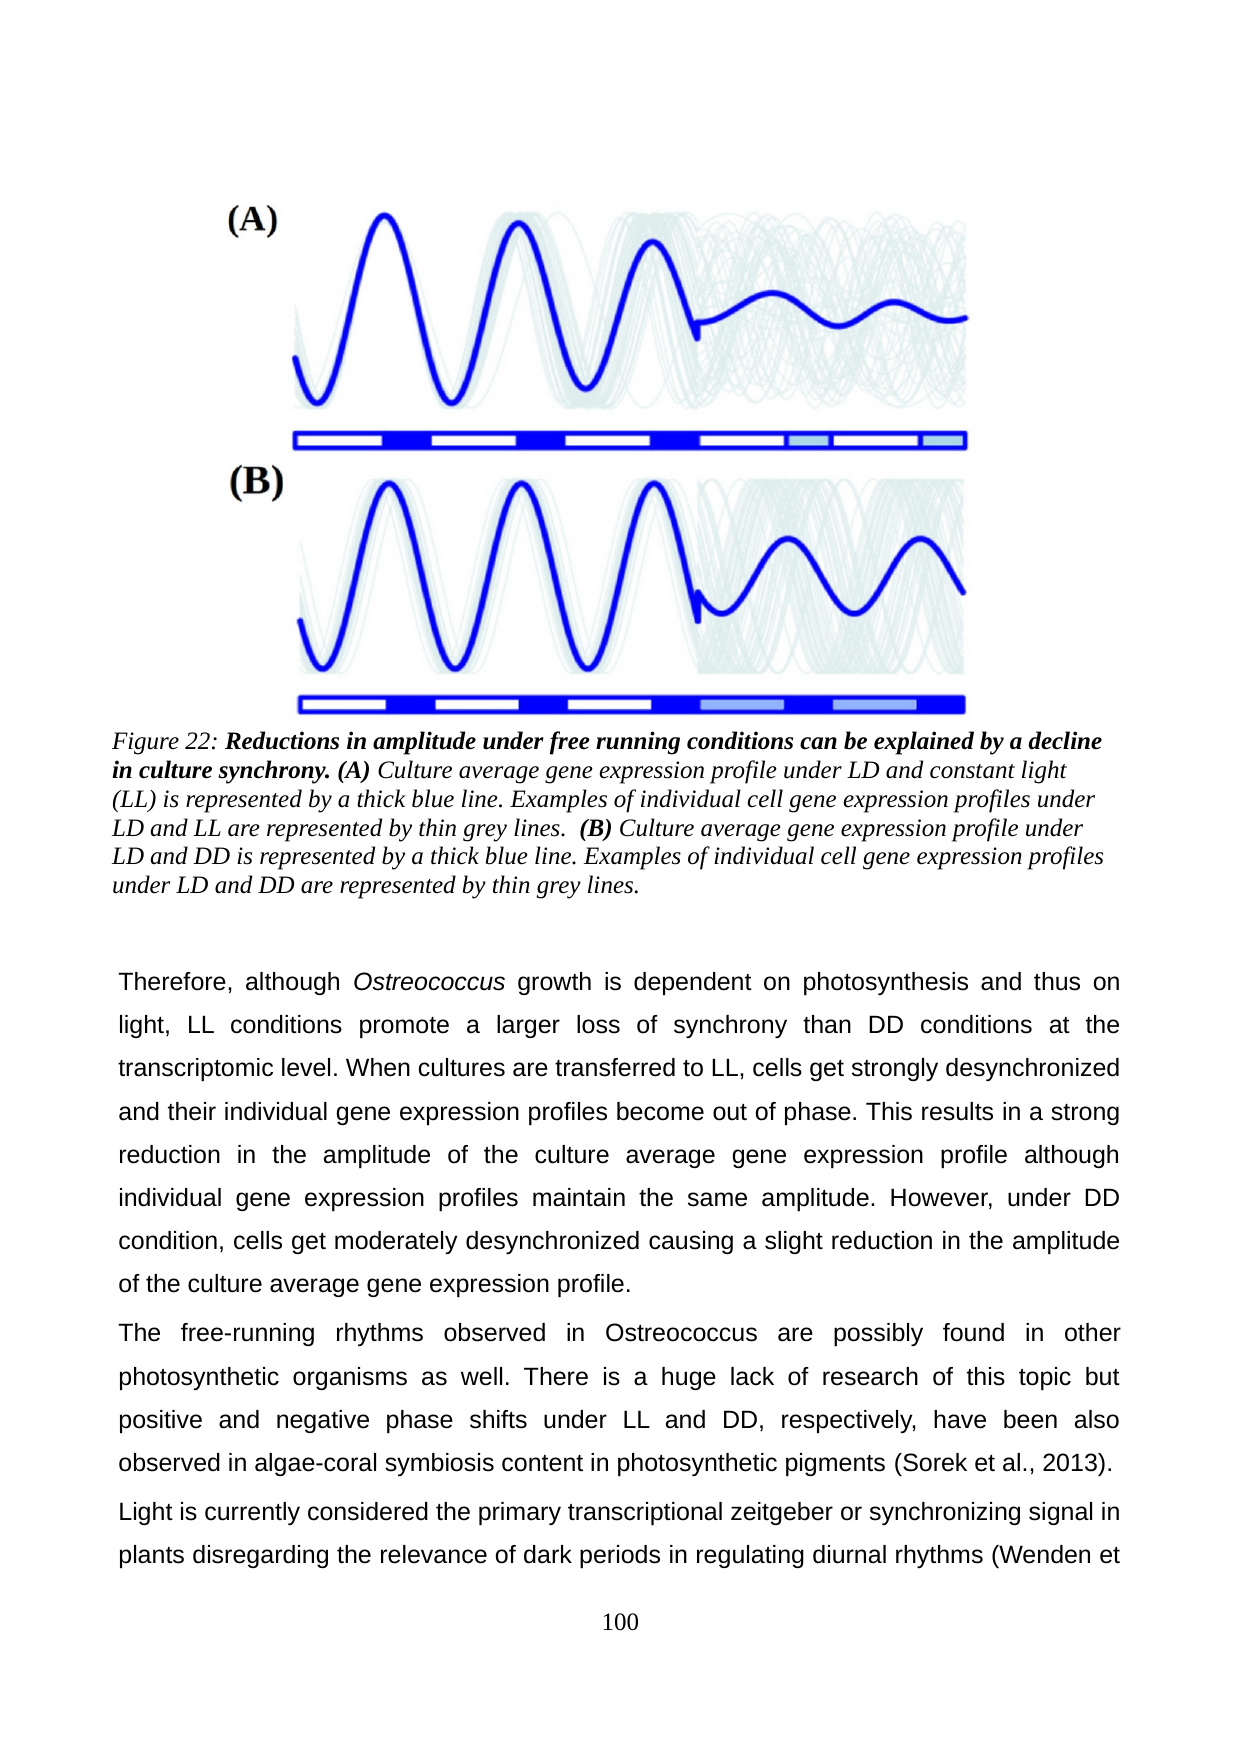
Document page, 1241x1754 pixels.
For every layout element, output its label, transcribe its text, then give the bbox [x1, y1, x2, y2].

text Light is currently considered the primary transcriptional zeitgeber or synchronizing signal in plants disregarding the relevance of dark periods in regulating diurnal rhythms (Wenden et [118, 1497, 1122, 1569]
text Therefore, although Ostreococcus growth is dependent on photosynthesis and thus on light, LL conditions promote a larger loss of synchrony than DD conditions at the transcriptomic level. When cultures are transferred to LL, cells get strongly desynchronized and their individual gene expression profiles become out of phase. This results in a strong reduction in the amplitude of the culture average gene expression profile although individual gene expression profiles maintain the same amplitude. However, under DD condition, cells get moderately desynchronized causing a slight reduction in the amplitude of the culture average gene expression profile. [112, 176, 1122, 1298]
text Figure 22: Reductions in amplitude under free running conditions can be explained by a decline in culture synchrony. (A) Culture average gene expression profile under LD and constant light (LL) is represented by a thick blue line. Examples of individual cell gene expression profiles under LD and LL are represented by thin grey lines. (B) Culture average gene expression profile under LD and DD is represented by a thick blue line. Examples of individual cell gene expression profiles under LD and DD are represented by thin grey lines. [112, 727, 1116, 899]
picture [216, 192, 1010, 727]
text The free-running rhythms observed in Ostreococcus are possibly found in other photosynthetic organisms as well. There is a huge lack of research of this topic but positive and negative phase shifts under LL and DD, respectively, have been also observed in algae-coral symbiosis content in photosynthetic pigments (Sorek et al., 2013)⁠. [118, 1318, 1122, 1476]
